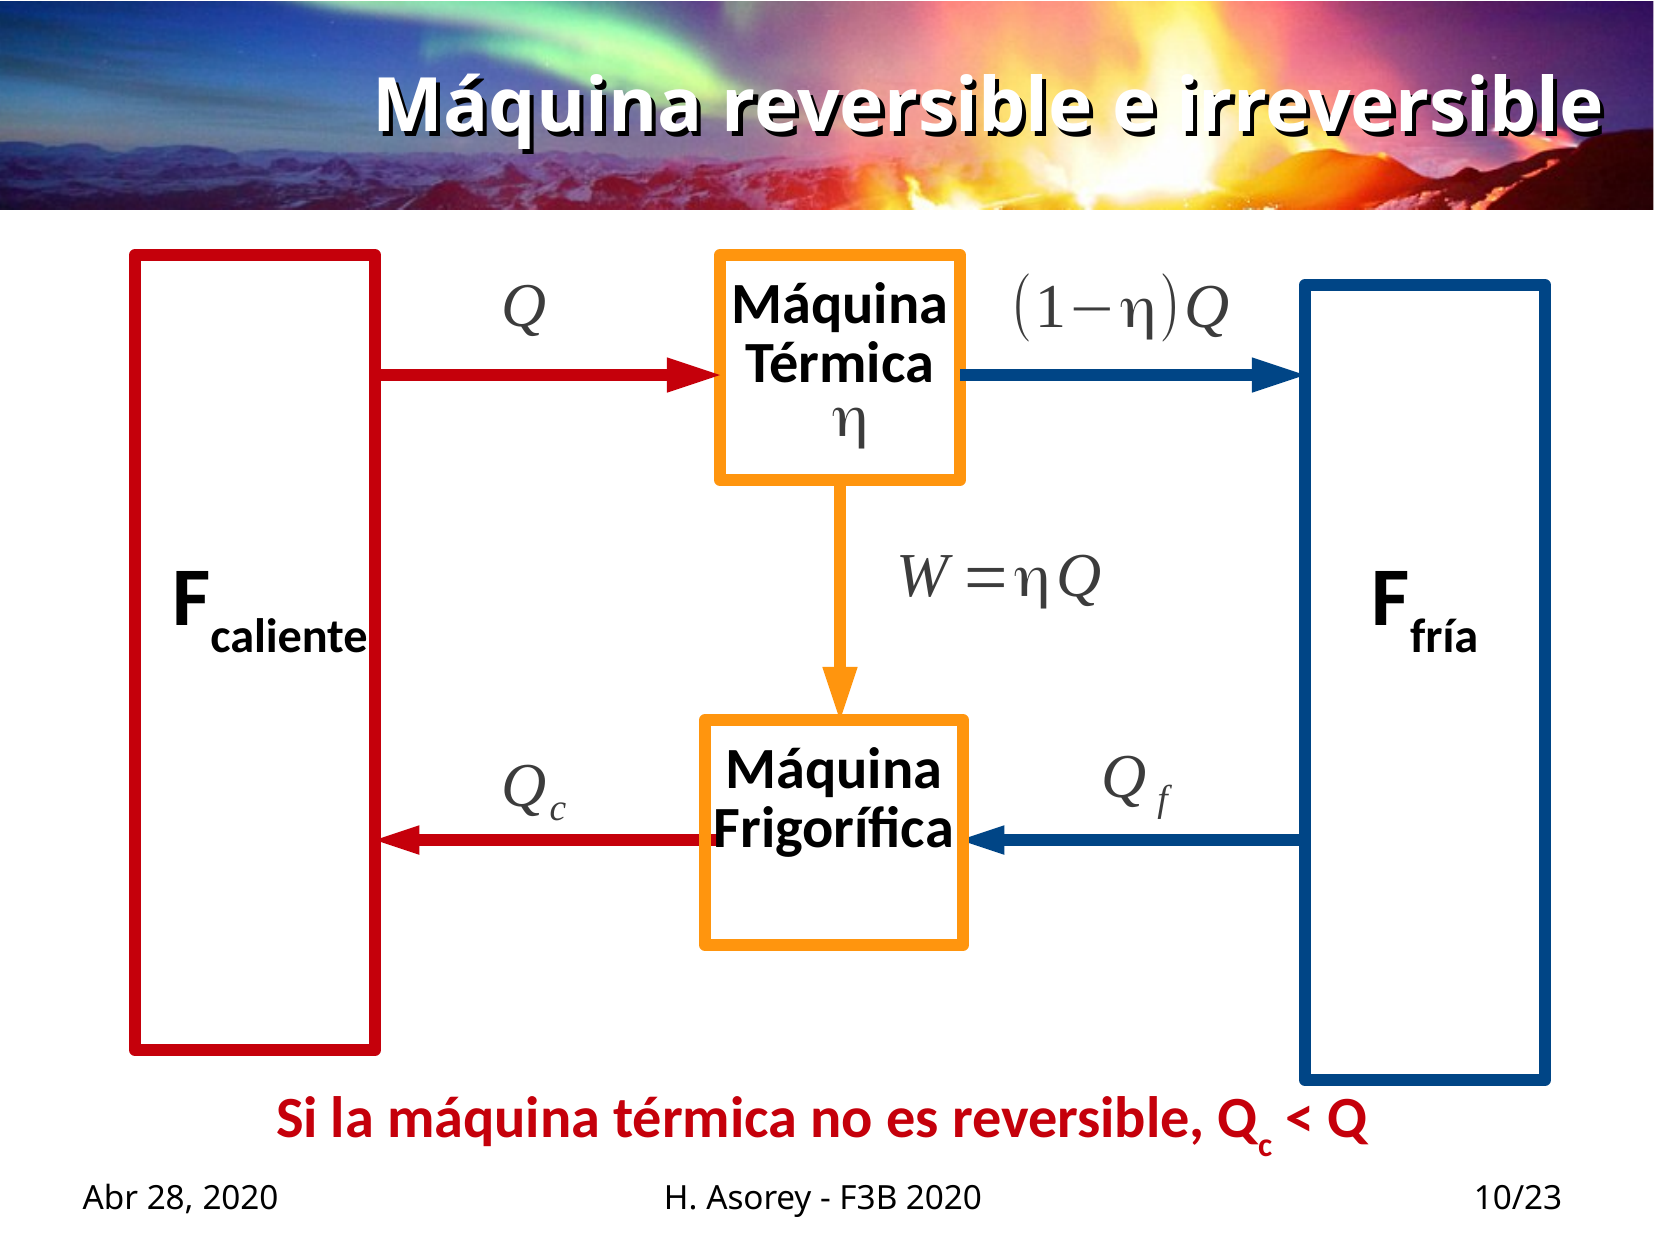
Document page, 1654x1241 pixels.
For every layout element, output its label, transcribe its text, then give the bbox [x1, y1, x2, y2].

text_box Máquina Frigorífica [705, 720, 964, 946]
text_box Fcaliente [150, 555, 391, 691]
chart [495, 750, 574, 829]
text_box Si la máquina térmica no es reversible, Qc < Q [233, 1093, 1411, 1201]
chart [890, 540, 1111, 612]
text_box Máquina Térmica [720, 255, 961, 481]
text_box Ffría [1305, 555, 1546, 691]
picture [0, 1, 1654, 210]
chart [495, 270, 555, 339]
chart [1095, 741, 1184, 820]
chart [1005, 270, 1239, 345]
title Máquina reversible e irreversible [45, 15, 1606, 191]
chart [825, 405, 878, 452]
